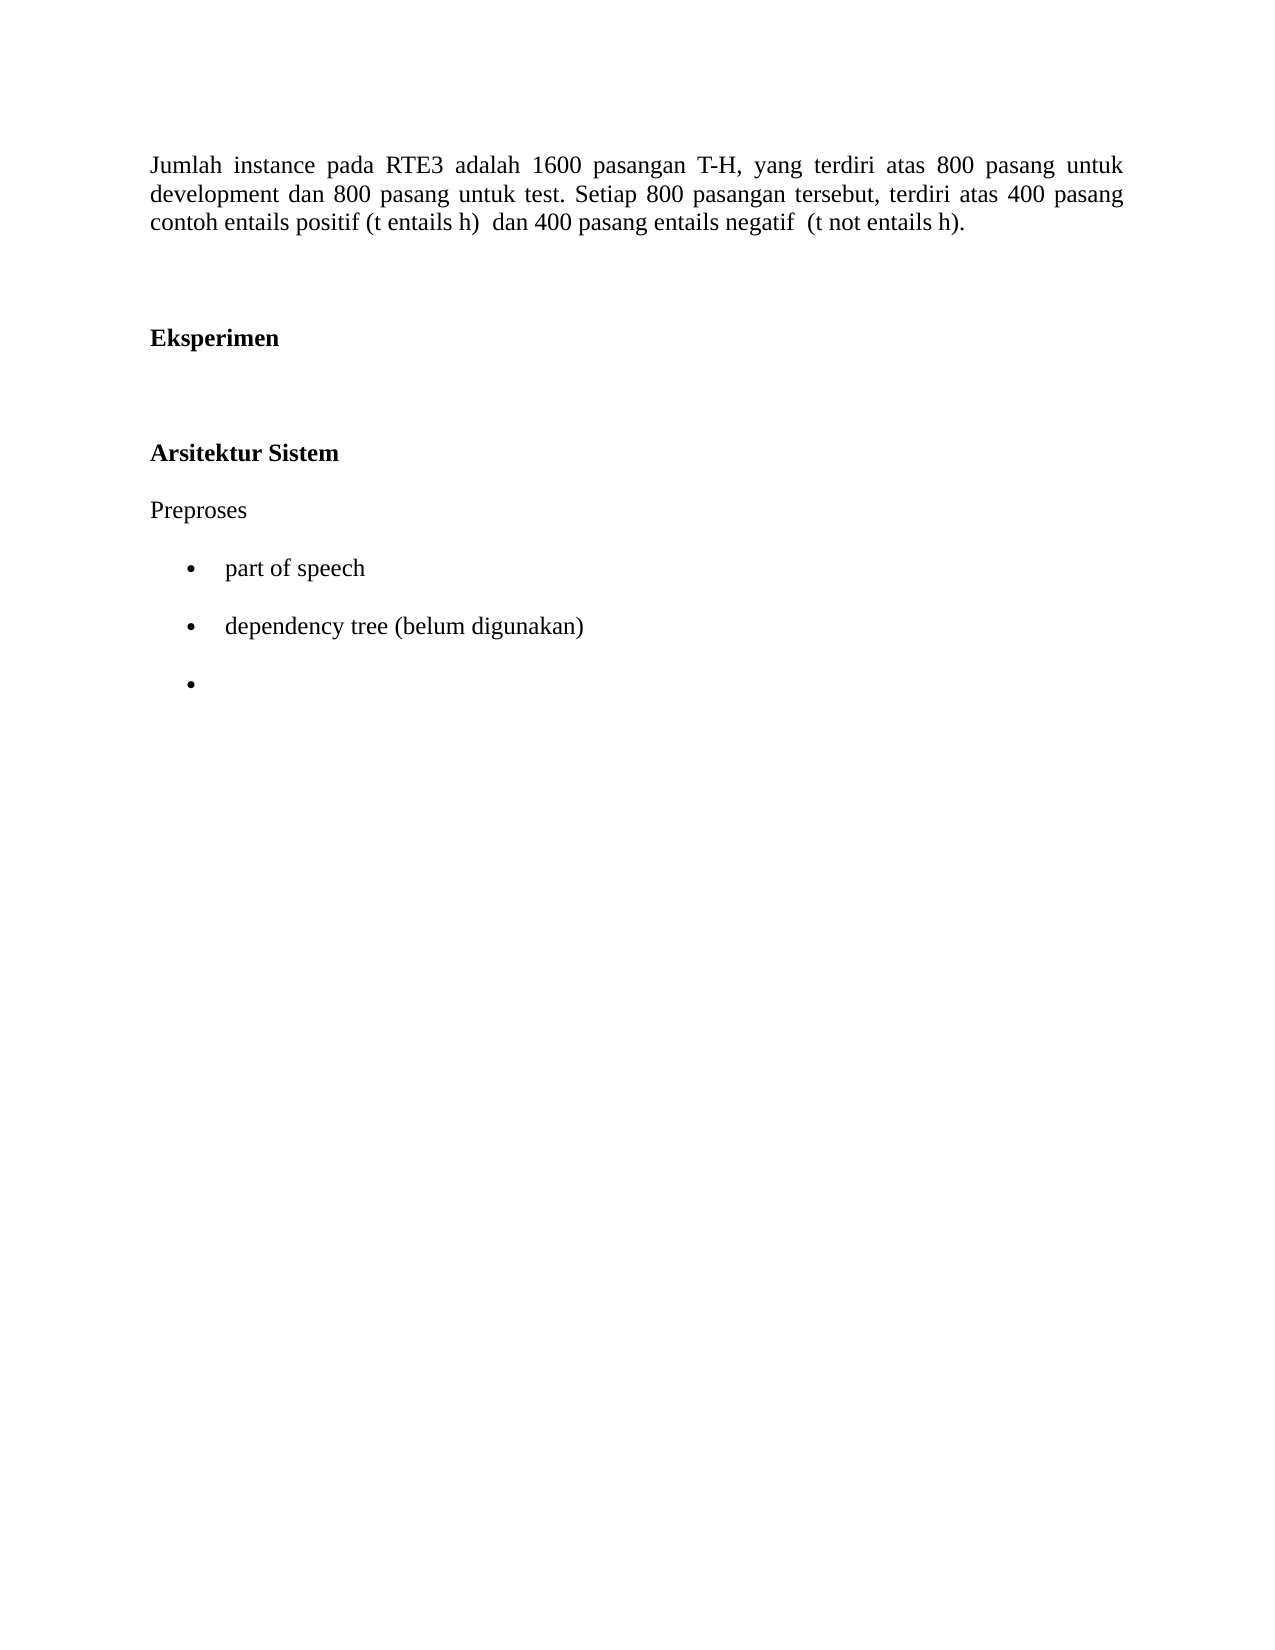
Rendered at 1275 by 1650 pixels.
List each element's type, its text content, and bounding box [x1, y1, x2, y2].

text Arsitektur Sistem [150, 438, 1125, 466]
list part of speech [187, 553, 1125, 582]
list dependency tree (belum digunakan) [187, 611, 1125, 640]
text Preproses [150, 496, 1125, 524]
text Jumlah instance pada RTE3 adalah 1600 pasangan T-H, yang terdiri atas 800 pasang untuk development dan 800 pasang untuk test. Setiap 800 pasangan tersebut, terdiri atas 400 pasang contoh entails positif (t entails h) dan 400 pasang entails negatif (t not entails h). [150, 150, 1125, 236]
text Eksperimen [150, 323, 1125, 351]
